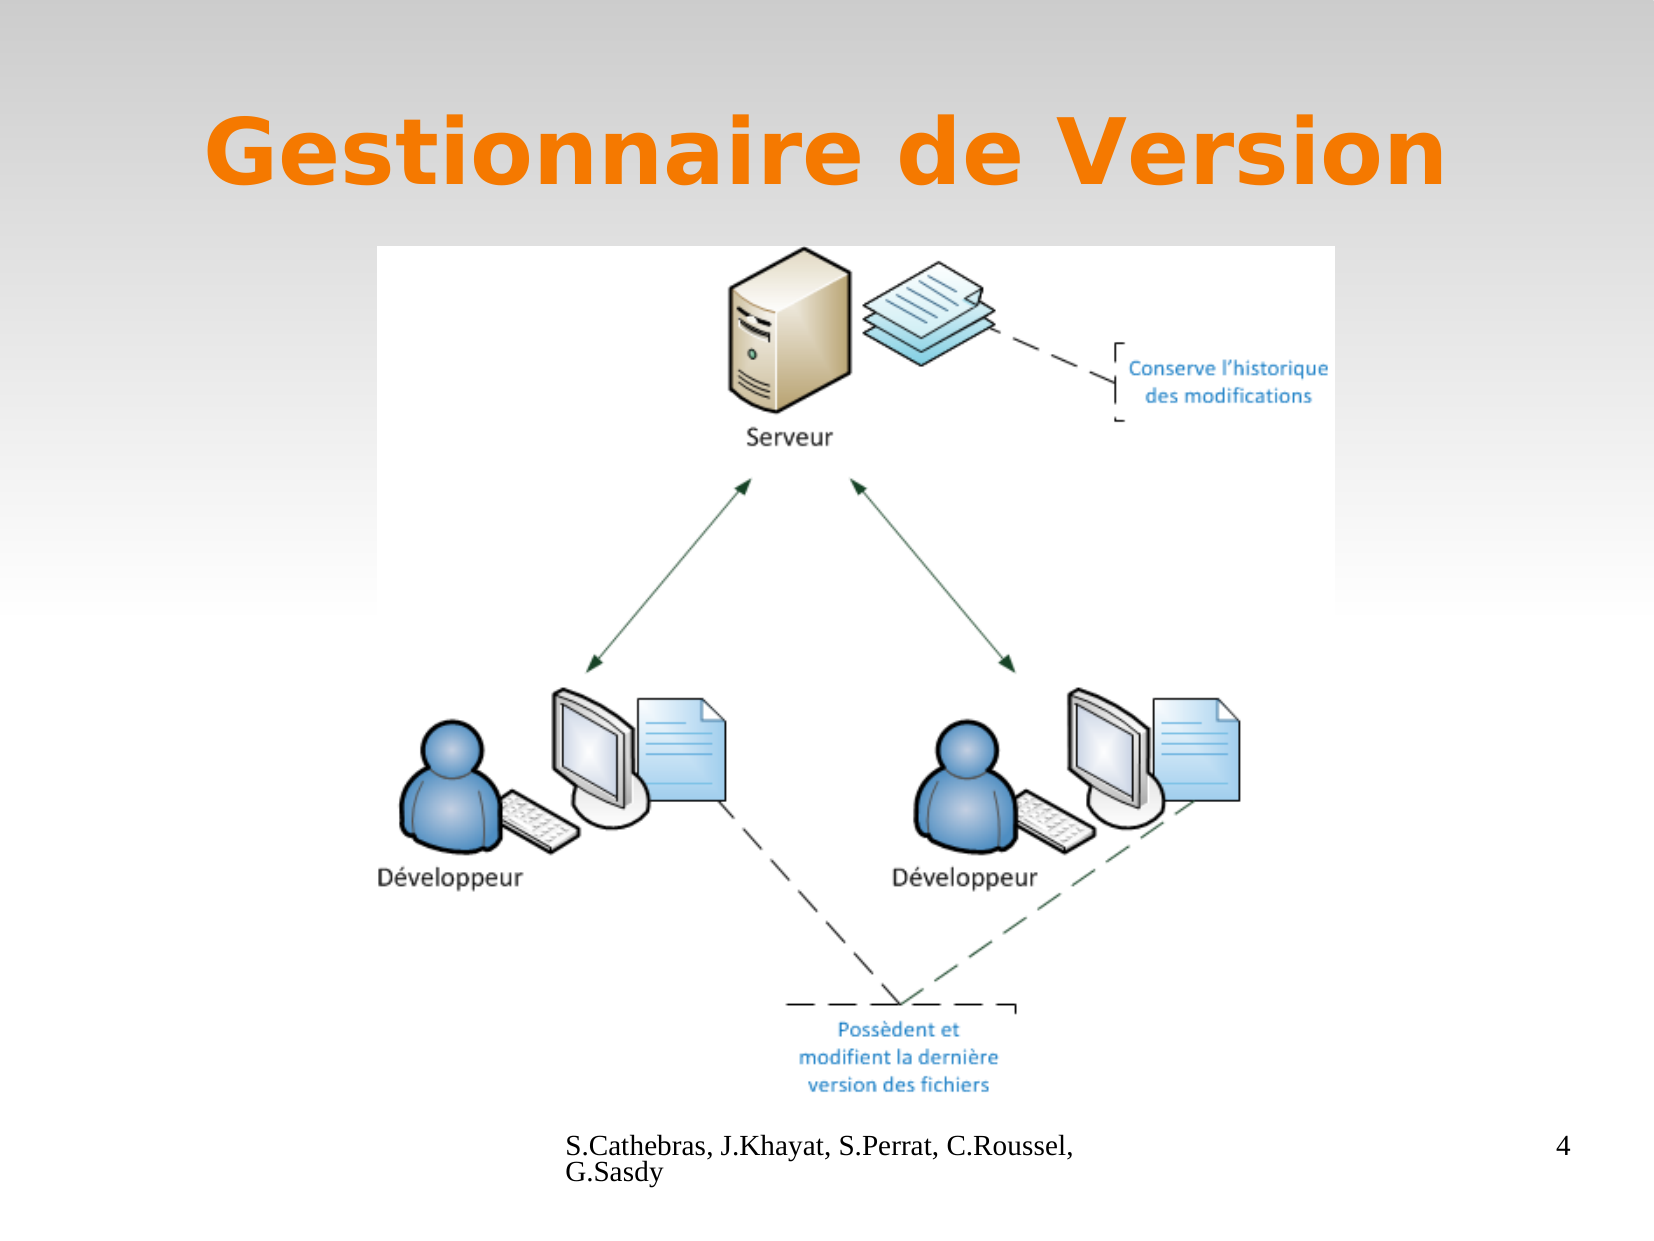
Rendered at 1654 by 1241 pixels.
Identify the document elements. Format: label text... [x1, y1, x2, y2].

title Gestionnaire de Version [82, 49, 1571, 257]
picture [377, 246, 1335, 1099]
